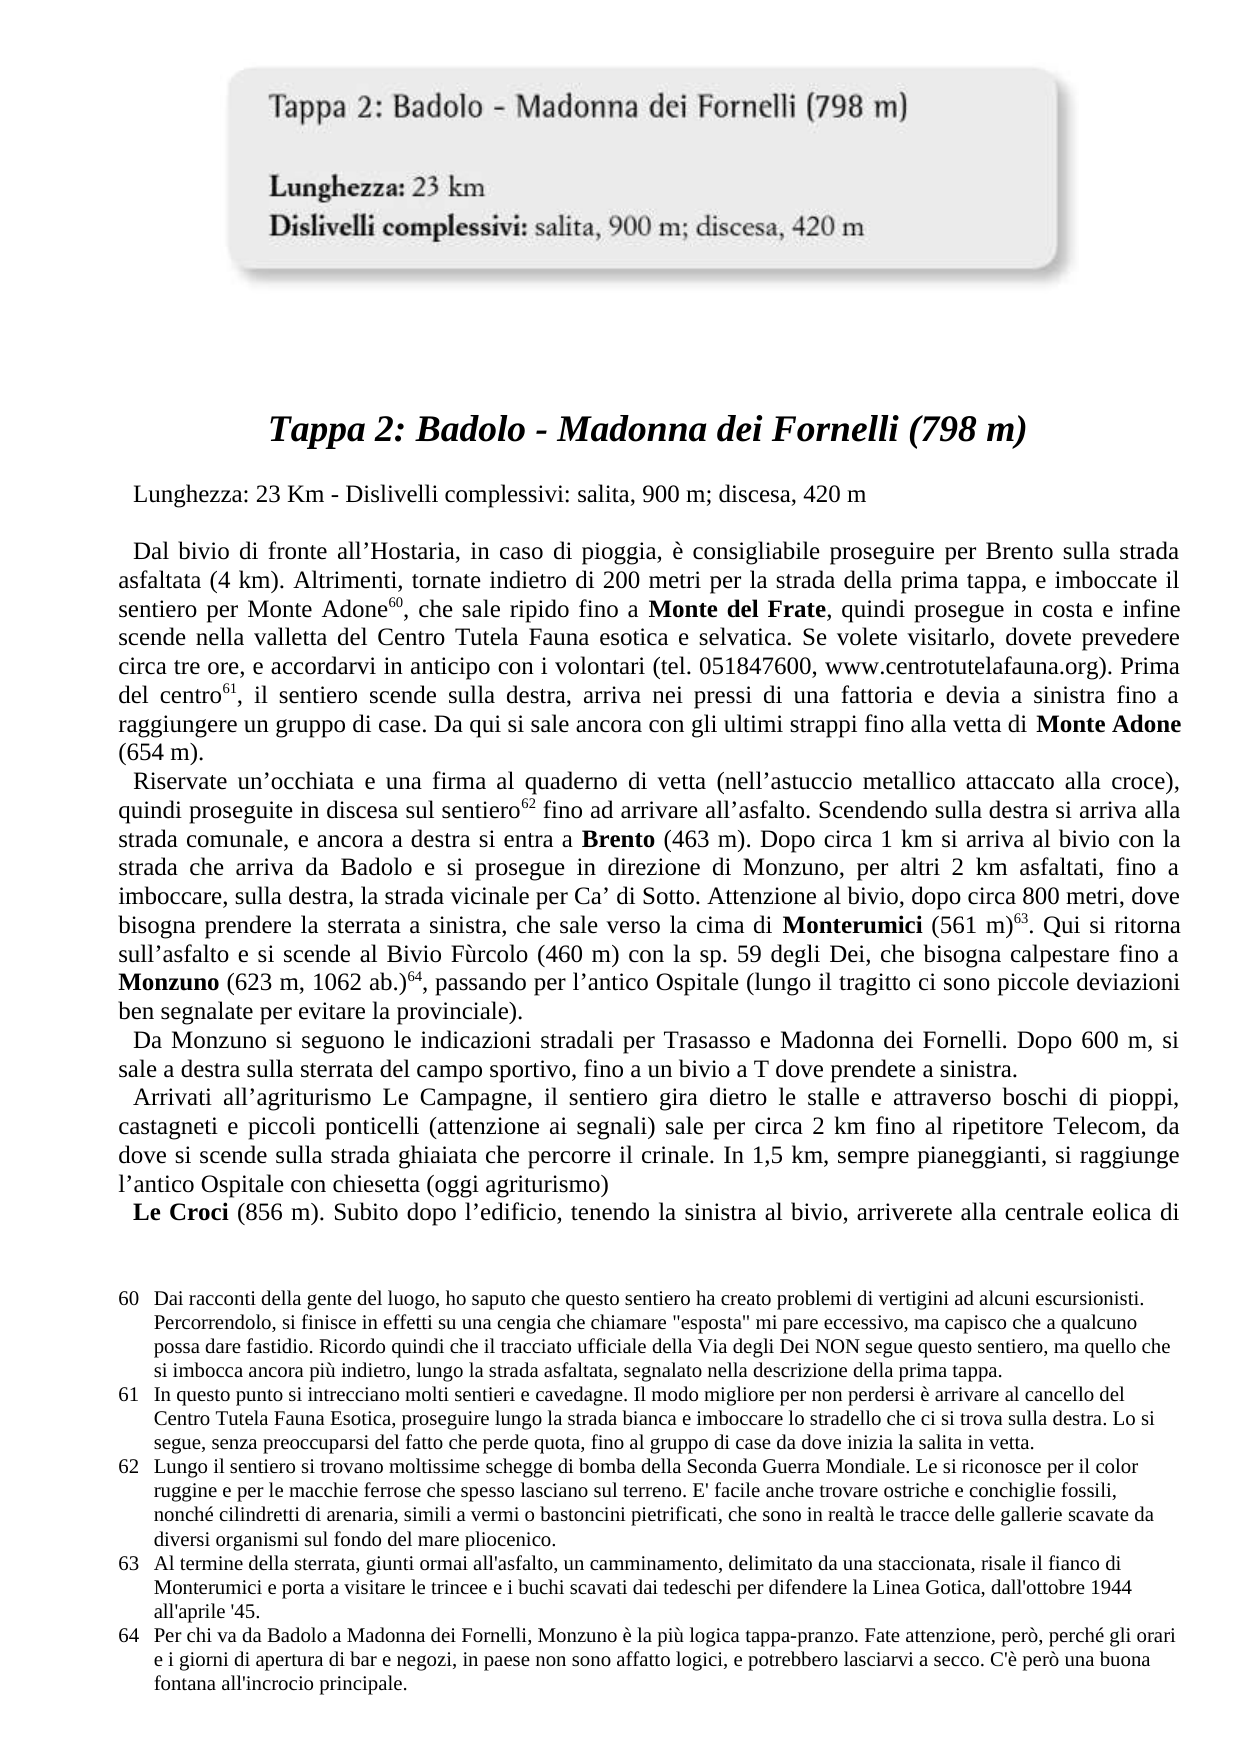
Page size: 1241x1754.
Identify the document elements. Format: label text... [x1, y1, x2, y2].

text Dal bivio di fronte all’Hostaria, in caso di pioggia, è consigliabile proseguire per Brento sulla strada asfaltata (4 km). Altrimenti, tornate indietro di 200 metri per la strada della prima tappa, e imboccate il sentiero per Monte Adone, che sale ripido fino a Monte del Frate, quindi prosegue in costa e infine scende nella valletta del Centro Tutela Fauna esotica e selvatica. Se volete visitarlo, dovete prevedere circa tre ore, e accordarvi in anticipo con i volontari (tel. 051847600, www.centrotutelafauna.org). Prima del centro, il sentiero scende sulla destra, arriva nei pressi di una fattoria e devia a sinistra fino a raggiungere un gruppo di case. Da qui si sale ancora con gli ultimi strappi fino alla vetta di Monte Adone (654 m). [118, 536, 1181, 766]
picture [219, 59, 1080, 294]
text Lunghezza: 23 Km - Dislivelli complessivi: salita, 900 m; discesa, 420 m [118, 479, 1181, 507]
text In questo punto si intrecciano molti sentieri e cavedagne. Il modo migliore per non perdersi è arrivare al cancello del Centro Tutela Fauna Esotica, proseguire lungo la strada bianca e imboccare lo stradello che ci si trova sulla destra. Lo si segue, senza preoccuparsi del fatto che perde quota, fino al gruppo di case da dove inizia la salita in vetta. [118, 1382, 1181, 1454]
text Riservate un’occhiata e una firma al quaderno di vetta (nell’astuccio metallico attaccato alla croce), quindi proseguite in discesa sul sentiero fino ad arrivare all’asfalto. Scendendo sulla destra si arriva alla strada comunale, e ancora a destra si entra a Brento (463 m). Dopo circa 1 km si arriva al bivio con la strada che arriva da Badolo e si prosegue in direzione di Monzuno, per altri 2 km asfaltati, fino a imboccare, sulla destra, la strada vicinale per Ca’ di Sotto. Attenzione al bivio, dopo circa 800 metri, dove bisogna prendere la sterrata a sinistra, che sale verso la cima di Monterumici (561 m). Qui si ritorna sull’asfalto e si scende al Bivio Fùrcolo (460 m) con la sp. 59 degli Dei, che bisogna calpestare fino a Monzuno (623 m, 1062 ab.), passando per l’antico Ospitale (lungo il tragitto ci sono piccole deviazioni ben segnalate per evitare la provinciale). [118, 766, 1181, 1025]
text Le Croci (856 m). Subito dopo l’edificio, tenendo la sinistra al bivio, arriverete alla centrale eolica di [118, 1197, 1181, 1226]
subtitle Tappa 2: Badolo - Madonna dei Fornelli (798 m) [118, 406, 1181, 449]
text Arrivati all’agriturismo Le Campagne, il sentiero gira dietro le stalle e attraverso boschi di pioppi, castagneti e piccoli ponticelli (attenzione ai segnali) sale per circa 2 km fino al ripetitore Telecom, da dove si scende sulla strada ghiaiata che percorre il crinale. In 1,5 km, sempre pianeggianti, si raggiunge l’antico Ospitale con chiesetta (oggi agriturismo) [118, 1082, 1181, 1197]
text Dai racconti della gente del luogo, ho saputo che questo sentiero ha creato problemi di vertigini ad alcuni escursionisti. Percorrendolo, si finisce in effetti su una cengia che chiamare "esposta" mi pare eccessivo, ma capisco che a qualcuno possa dare fastidio. Ricordo quindi che il tracciato ufficiale della Via degli Dei NON segue questo sentiero, ma quello che si imbocca ancora più indietro, lungo la strada asfaltata, segnalato nella descrizione della prima tappa. [118, 1286, 1181, 1382]
text Per chi va da Badolo a Madonna dei Fornelli, Monzuno è la più logica tappa-pranzo. Fate attenzione, però, perché gli orari e i giorni di apertura di bar e negozi, in paese non sono affatto logici, e potrebbero lasciarvi a secco. C'è però una buona fontana all'incrocio principale. [118, 1623, 1181, 1695]
text Da Monzuno si seguono le indicazioni stradali per Trasasso e Madonna dei Fornelli. Dopo 600 m, si sale a destra sulla sterrata del campo sportivo, fino a un bivio a T dove prendete a sinistra. [118, 1025, 1181, 1082]
text Al termine della sterrata, giunti ormai all'asfalto, un camminamento, delimitato da una staccionata, risale il fianco di Monterumici e porta a visitare le trincee e i buchi scavati dai tedeschi per difendere la Linea Gotica, dall'ottobre 1944 all'aprile '45. [118, 1551, 1181, 1623]
text Lungo il sentiero si trovano moltissime schegge di bomba della Seconda Guerra Mondiale. Le si riconosce per il color ruggine e per le macchie ferrose che spesso lasciano sul terreno. E' facile anche trovare ostriche e conchiglie fossili, nonché cilindretti di arenaria, simili a vermi o bastoncini pietrificati, che sono in realtà le tracce delle gallerie scavate da diversi organismi sul fondo del mare pliocenico. [118, 1454, 1181, 1551]
